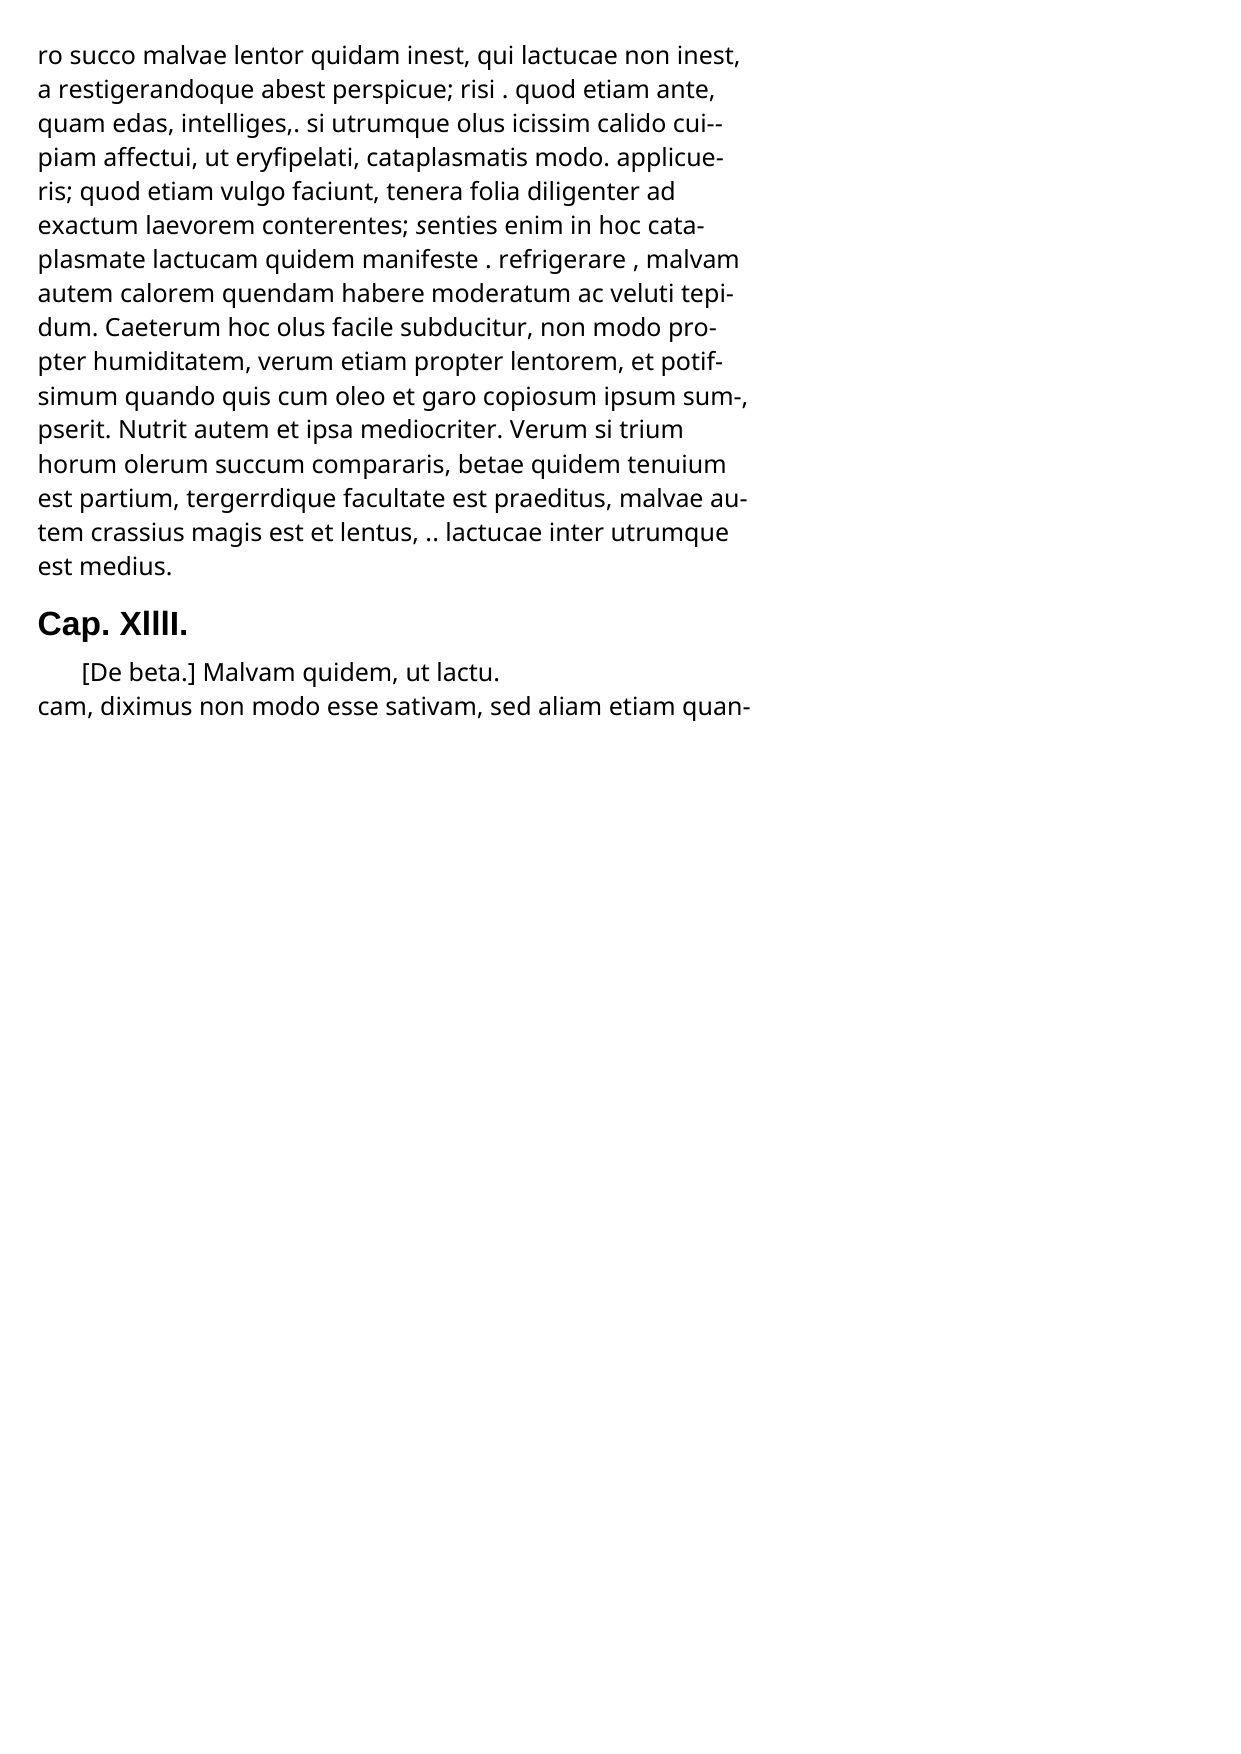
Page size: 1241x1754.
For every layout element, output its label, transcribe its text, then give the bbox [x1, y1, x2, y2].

text [De beta.] Malvam quidem, ut lactu. cam, diximus non modo esse sativam, sed aliam etiam quan- [37, 654, 1203, 723]
text ro succo malvae lentor quidam inest, qui lactucae non inest, a restigerandoque abest perspicue; risi . quod etiam ante, quam edas, intelliges,. si utrumque olus icissim calido cui-- piam affectui, ut eryfipelati, cataplasmatis modo. applicue- ris; quod etiam vulgo faciunt, tenera folia diligenter ad exactum laevorem conterentes; senties enim in hoc cata- plasmate lactucam quidem manifeste . refrigerare , malvam autem calorem quendam habere moderatum ac veluti tepi- dum. Caeterum hoc olus facile subducitur, non modo pro- pter humiditatem, verum etiam propter lentorem, et potif- simum quando quis cum oleo et garo copiosum ipsum sum-, pserit. Nutrit autem et ipsa mediocriter. Verum si trium horum olerum succum compararis, betae quidem tenuium est partium, tergerrdique facultate est praeditus, malvae au- tem crassius magis est et lentus, .. lactucae inter utrumque est medius. [37, 37, 1203, 582]
subtitle Cap. XlllI. [37, 603, 1203, 642]
